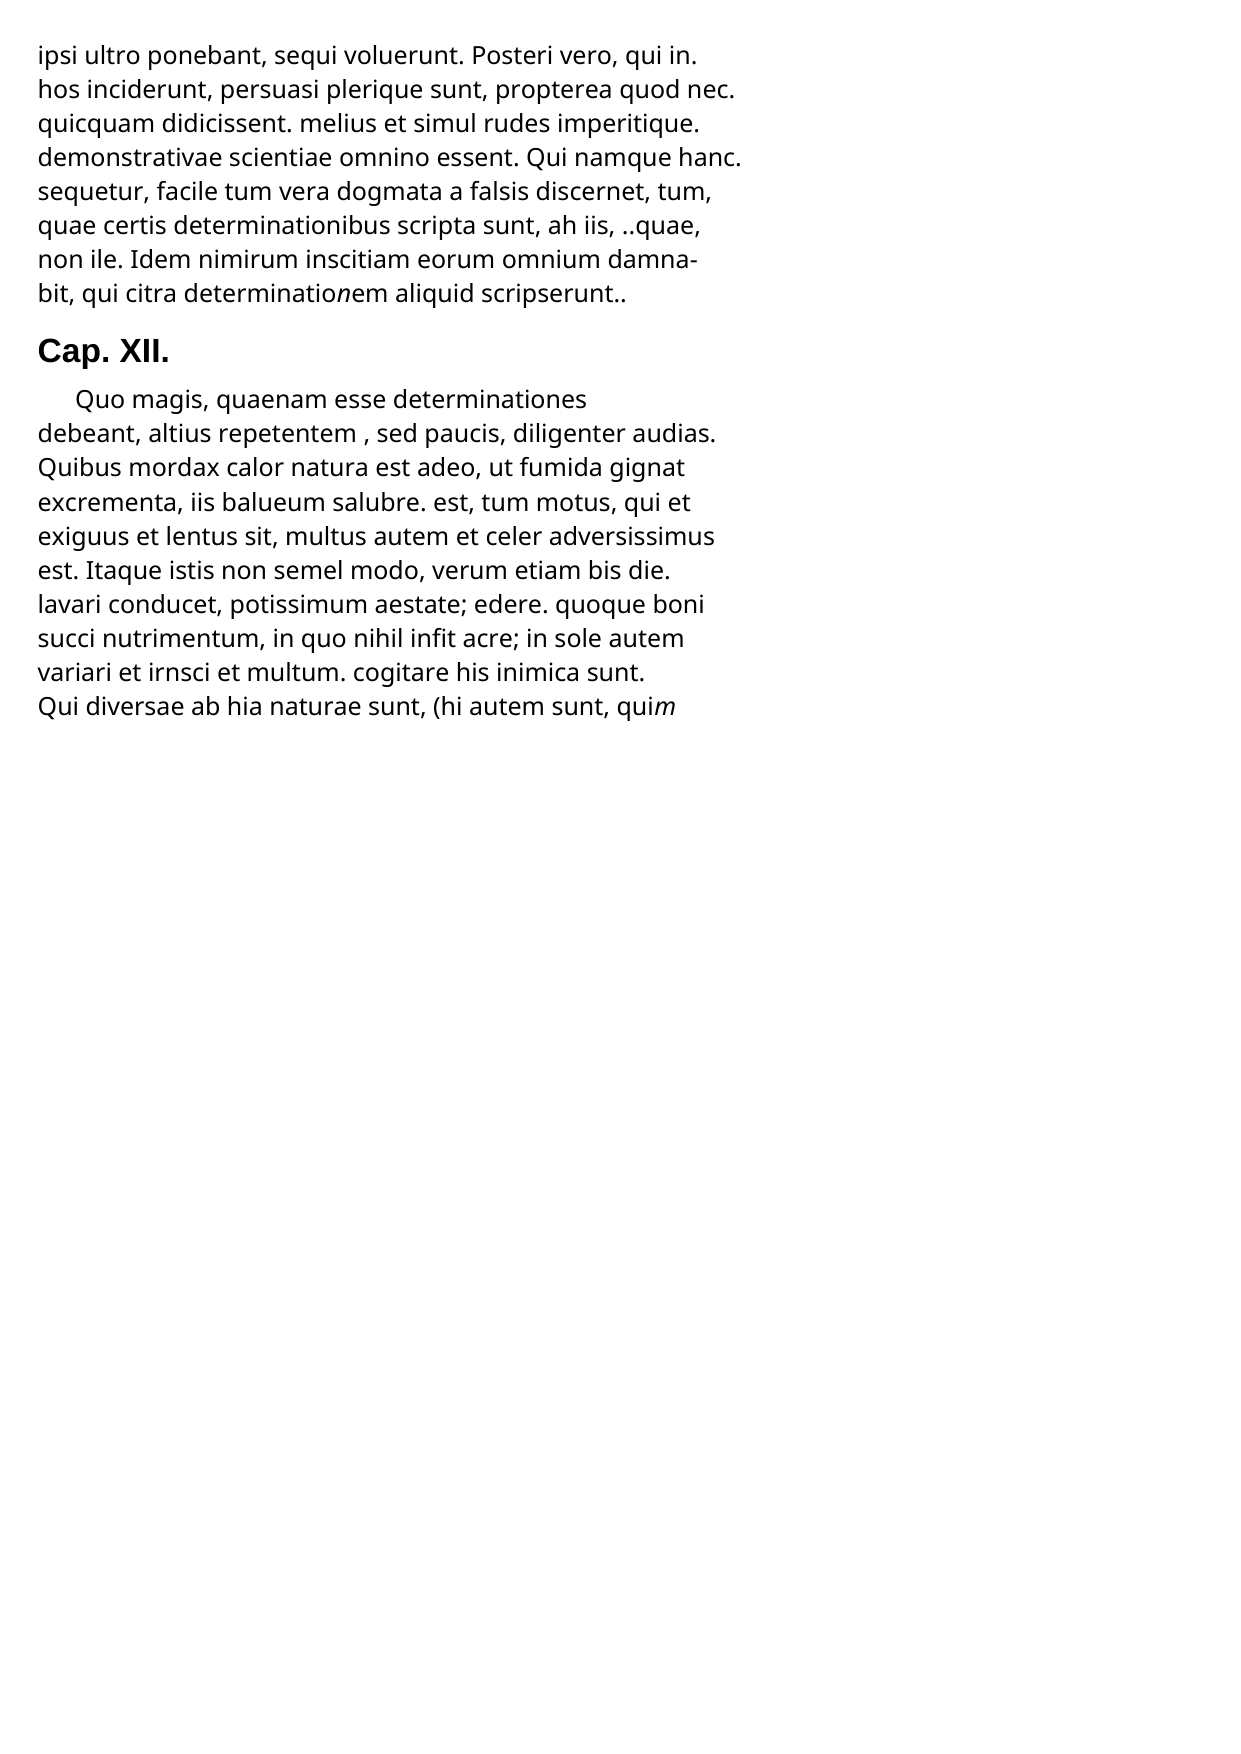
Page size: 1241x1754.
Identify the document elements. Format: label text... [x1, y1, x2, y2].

text Quo magis, quaenam esse determinationes debeant, altius repetentem , sed paucis, diligenter audias. Quibus mordax calor natura est adeo, ut fumida gignat excrementa, iis balueum salubre. est, tum motus, qui et exiguus et lentus sit, multus autem et celer adversissimus est. Itaque istis non semel modo, verum etiam bis die. lavari conducet, potissimum aestate; edere. quoque boni succi nutrimentum, in quo nihil infit acre; in sole autem variari et irnsci et multum. cogitare his inimica sunt. Qui diversae ab hia naturae sunt, (hi autem sunt, quim [37, 382, 1203, 723]
text ipsi ultro ponebant, sequi voluerunt. Posteri vero, qui in. hos inciderunt, persuasi plerique sunt, propterea quod nec. quicquam didicissent. melius et simul rudes imperitique. demonstrativae scientiae omnino essent. Qui namque hanc. sequetur, facile tum vera dogmata a falsis discernet, tum, quae certis determinationibus scripta sunt, ah iis, ..quae, non ile. Idem nimirum inscitiam eorum omnium damna- bit, qui citra determinationem aliquid scripserunt.. [37, 37, 1203, 310]
subtitle Cap. XII. [37, 331, 1203, 369]
